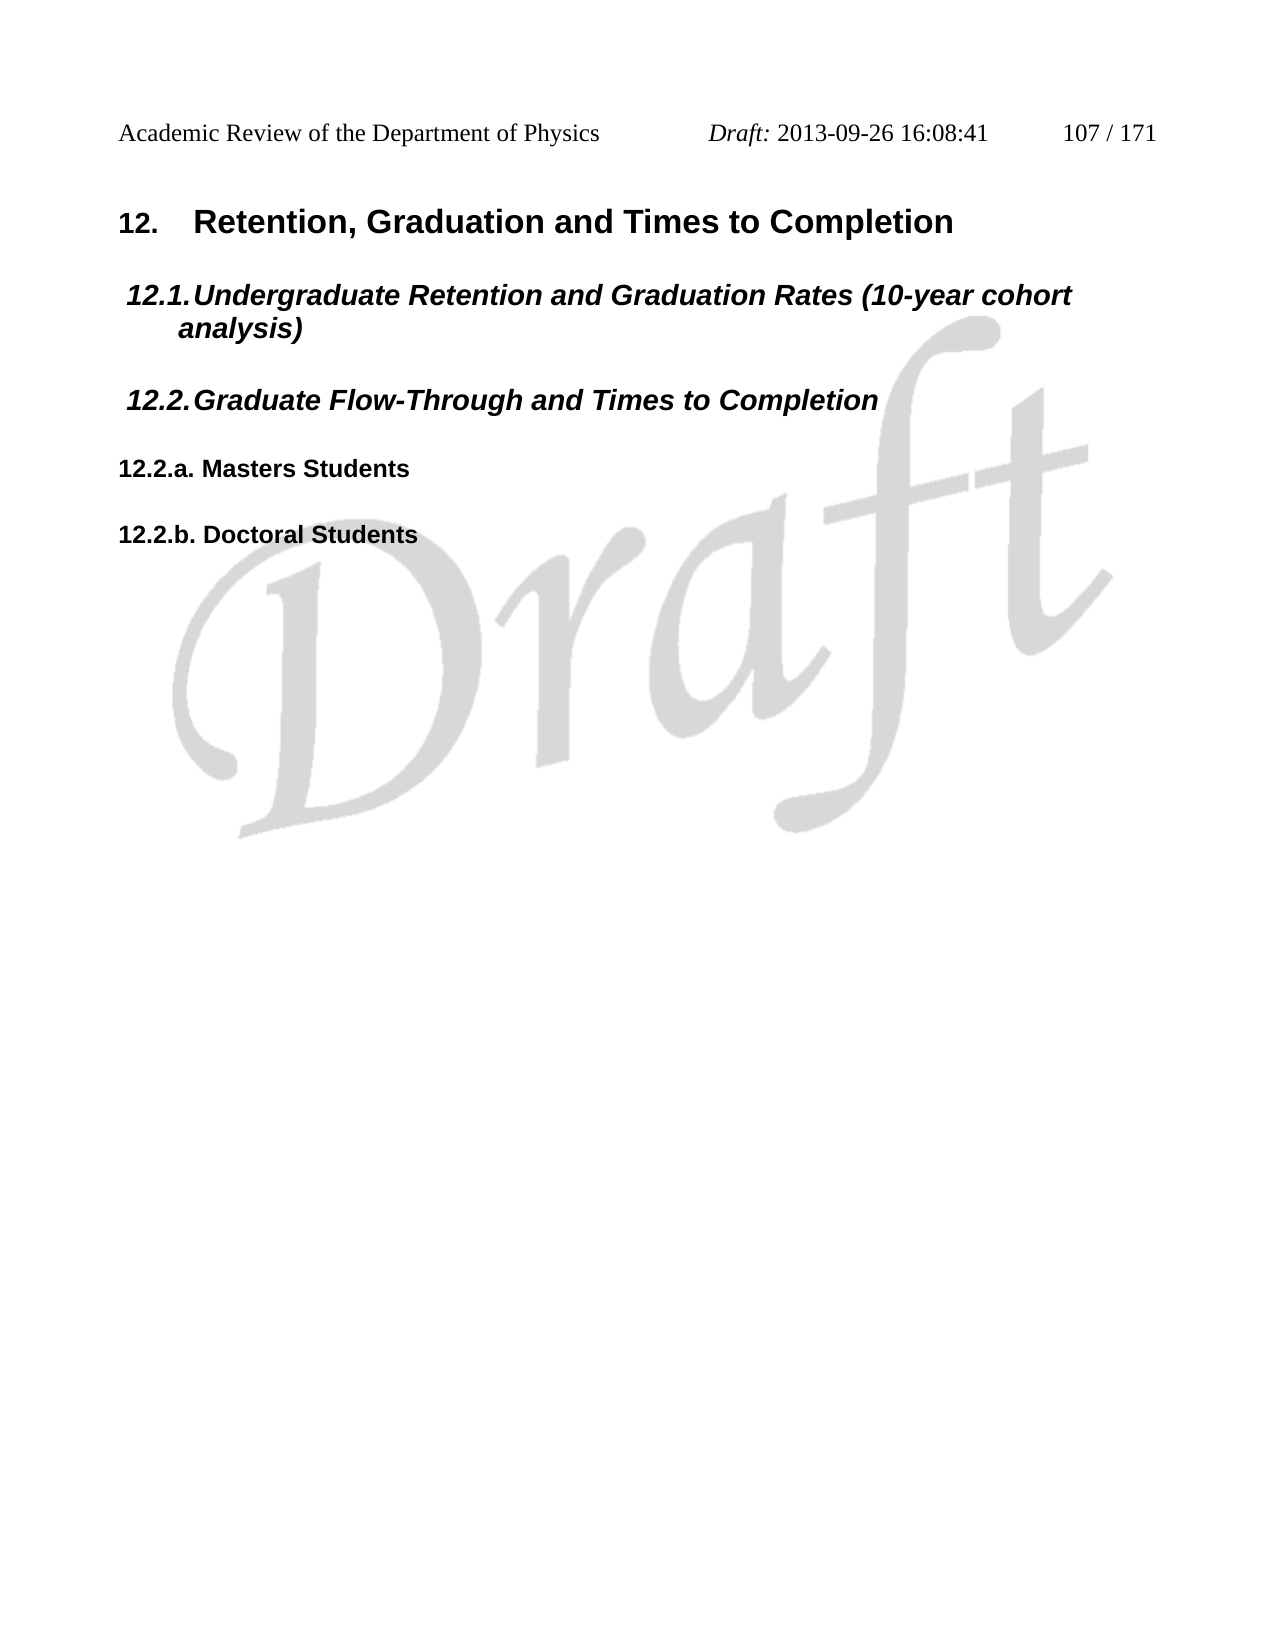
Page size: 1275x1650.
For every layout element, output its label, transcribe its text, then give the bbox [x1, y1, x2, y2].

subtitle Masters Students [118, 454, 1157, 482]
picture [118, 549, 1157, 1532]
picture [118, 118, 1157, 202]
subtitle Graduate Flow-Through and Times to Completion [118, 383, 1157, 416]
picture [118, 241, 1157, 278]
picture [118, 482, 1157, 520]
picture [118, 345, 1157, 383]
subtitle Retention, Graduation and Times to Completion [118, 202, 1157, 241]
subtitle Undergraduate Retention and Graduation Rates (10-year cohort analysis) [118, 278, 1157, 345]
subtitle Doctoral Students [118, 520, 1157, 549]
picture [118, 416, 1157, 454]
